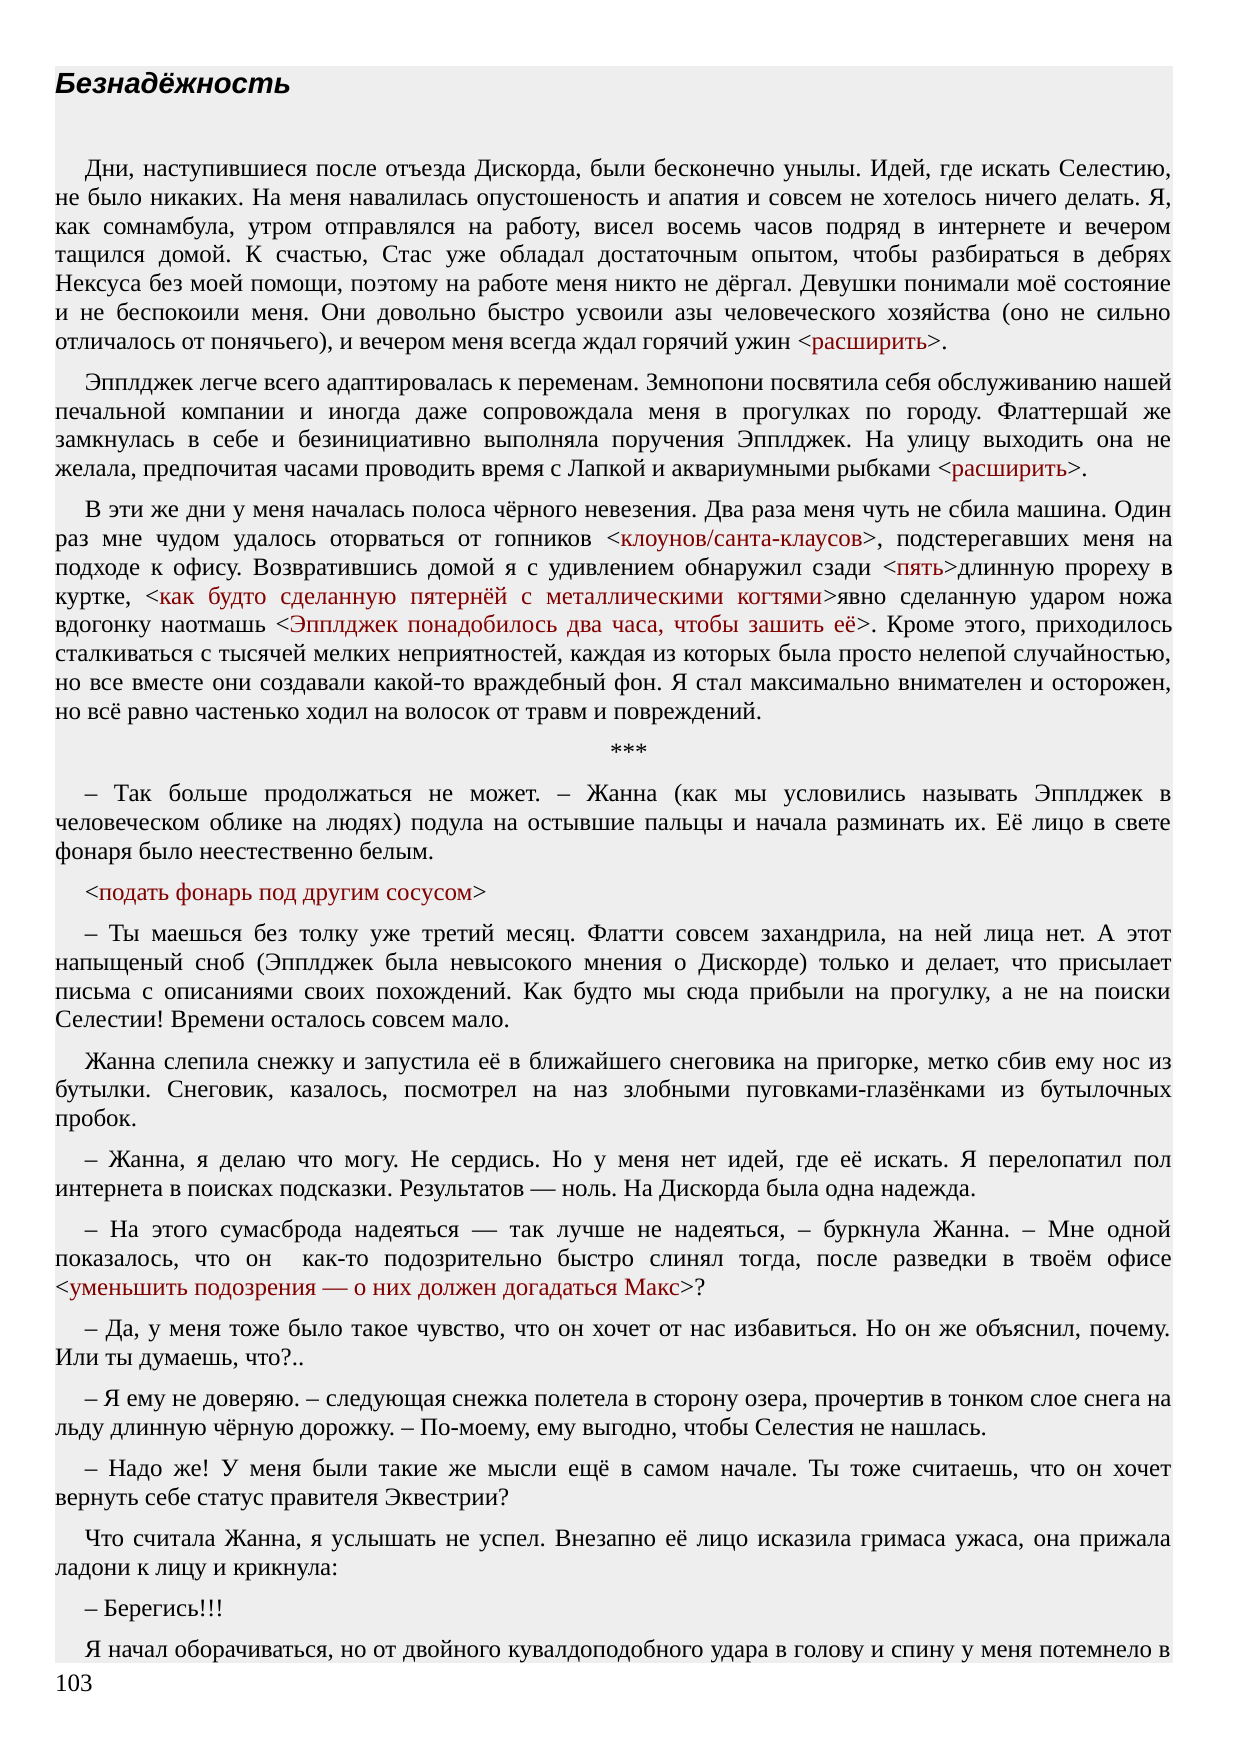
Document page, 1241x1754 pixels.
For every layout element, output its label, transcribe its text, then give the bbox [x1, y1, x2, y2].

text Эпплджек легче всего адаптировалась к переменам. Земнопони посвятила себя обслуживанию нашей печальной компании и иногда даже сопровождала меня в прогулках по городу. Флаттершай же замкнулась в себе и безинициативно выполняла поручения Эпплджек. На улицу выходить она не желала, предпочитая часами проводить время с Лапкой и аквариумными рыбками <расширить>. [55, 367, 1173, 482]
text – Берегись!!! [55, 1593, 1173, 1622]
text – Так больше продолжаться не может. – Жанна (как мы условились называть Эпплджек в человеческом облике на людях) подула на остывшие пальцы и начала разминать их. Её лицо в свете фонаря было неестественно белым. [55, 778, 1173, 864]
text – Ты маешься без толку уже третий месяц. Флатти совсем захандрила, на ней лица нет. А этот напыщеный сноб (Эпплджек была невысокого мнения о Дискорде) только и делает, что присылает письма с описаниями своих похождений. Как будто мы сюда прибыли на прогулку, а не на поиски Селестии! Времени осталось совсем мало. [55, 918, 1173, 1033]
text – Жанна, я делаю что могу. Не сердись. Но у меня нет идей, где её искать. Я перелопатил пол интернета в поисках подсказки. Результатов — ноль. На Дискорда была одна надежда. [55, 1144, 1173, 1202]
subtitle Безнадёжность [55, 66, 1173, 99]
text Я начал оборачиваться, но от двойного кувалдоподобного удара в голову и спину у меня потемнело в [55, 1634, 1173, 1663]
text *** [55, 737, 1173, 766]
text <подать фонарь под другим сосусом> [55, 877, 1173, 906]
text – Я ему не доверяю. – следующая снежка полетела в сторону озера, прочертив в тонком слое снега на льду длинную чёрную дорожку. – По-моему, ему выгодно, чтобы Селестия не нашлась. [55, 1383, 1173, 1441]
text – На этого сумасброда надеяться — так лучше не надеяться, – буркнула Жанна. – Мне одной показалось, что он как-то подозрительно быстро слинял тогда, после разведки в твоём офисе <уменьшить подозрения — о них должен догадаться Макс>? [55, 1214, 1173, 1301]
text Жанна слепила снежку и запустила её в ближайшего снеговика на пригорке, метко сбив ему нос из бутылки. Снеговик, казалось, посмотрел на наз злобными пуговками-глазёнками из бутылочных пробок. [55, 1046, 1173, 1132]
text Дни, наступившиеся после отъезда Дискорда, были бесконечно унылы. Идей, где искать Селестию, не было никаких. На меня навалилась опустошеность и апатия и совсем не хотелось ничего делать. Я, как сомнамбула, утром отправлялся на работу, висел восемь часов подряд в интернете и вечером тащился домой. К счастью, Стас уже обладал достаточным опытом, чтобы разбираться в дебрях Нексуса без моей помощи, поэтому на работе меня никто не дёргал. Девушки понимали моё состояние и не беспокоили меня. Они довольно быстро усвоили азы человеческого хозяйства (оно не сильно отличалось от понячьего), и вечером меня всегда ждал горячий ужин <расширить>. [55, 153, 1173, 354]
text – Надо же! У меня были такие же мысли ещё в самом начале. Ты тоже считаешь, что он хочет вернуть себе статус правителя Эквестрии? [55, 1453, 1173, 1511]
text В эти же дни у меня началась полоса чёрного невезения. Два раза меня чуть не сбила машина. Один раз мне чудом удалось оторваться от гопников <клоунов/санта-клаусов>, подстерегавших меня на подходе к офису. Возвратившись домой я с удивлением обнаружил сзади <пять>длинную прореху в куртке, <как будто сделанную пятернёй с металлическими когтями>явно сделанную ударом ножа вдогонку наотмашь <Эпплджек понадобилось два часа, чтобы зашить её>. Кроме этого, приходилось сталкиваться с тысячей мелких неприятностей, каждая из которых была просто нелепой случайностью, но все вместе они создавали какой-то враждебный фон. Я стал максимально внимателен и осторожен, но всё равно частенько ходил на волосок от травм и повреждений. [55, 494, 1173, 724]
text Что считала Жанна, я услышать не успел. Внезапно её лицо исказила гримаса ужаса, она прижала ладони к лицу и крикнула: [55, 1523, 1173, 1581]
text – Да, у меня тоже было такое чувство, что он хочет от нас избавиться. Но он же объяснил, почему. Или ты думаешь, что?.. [55, 1313, 1173, 1371]
